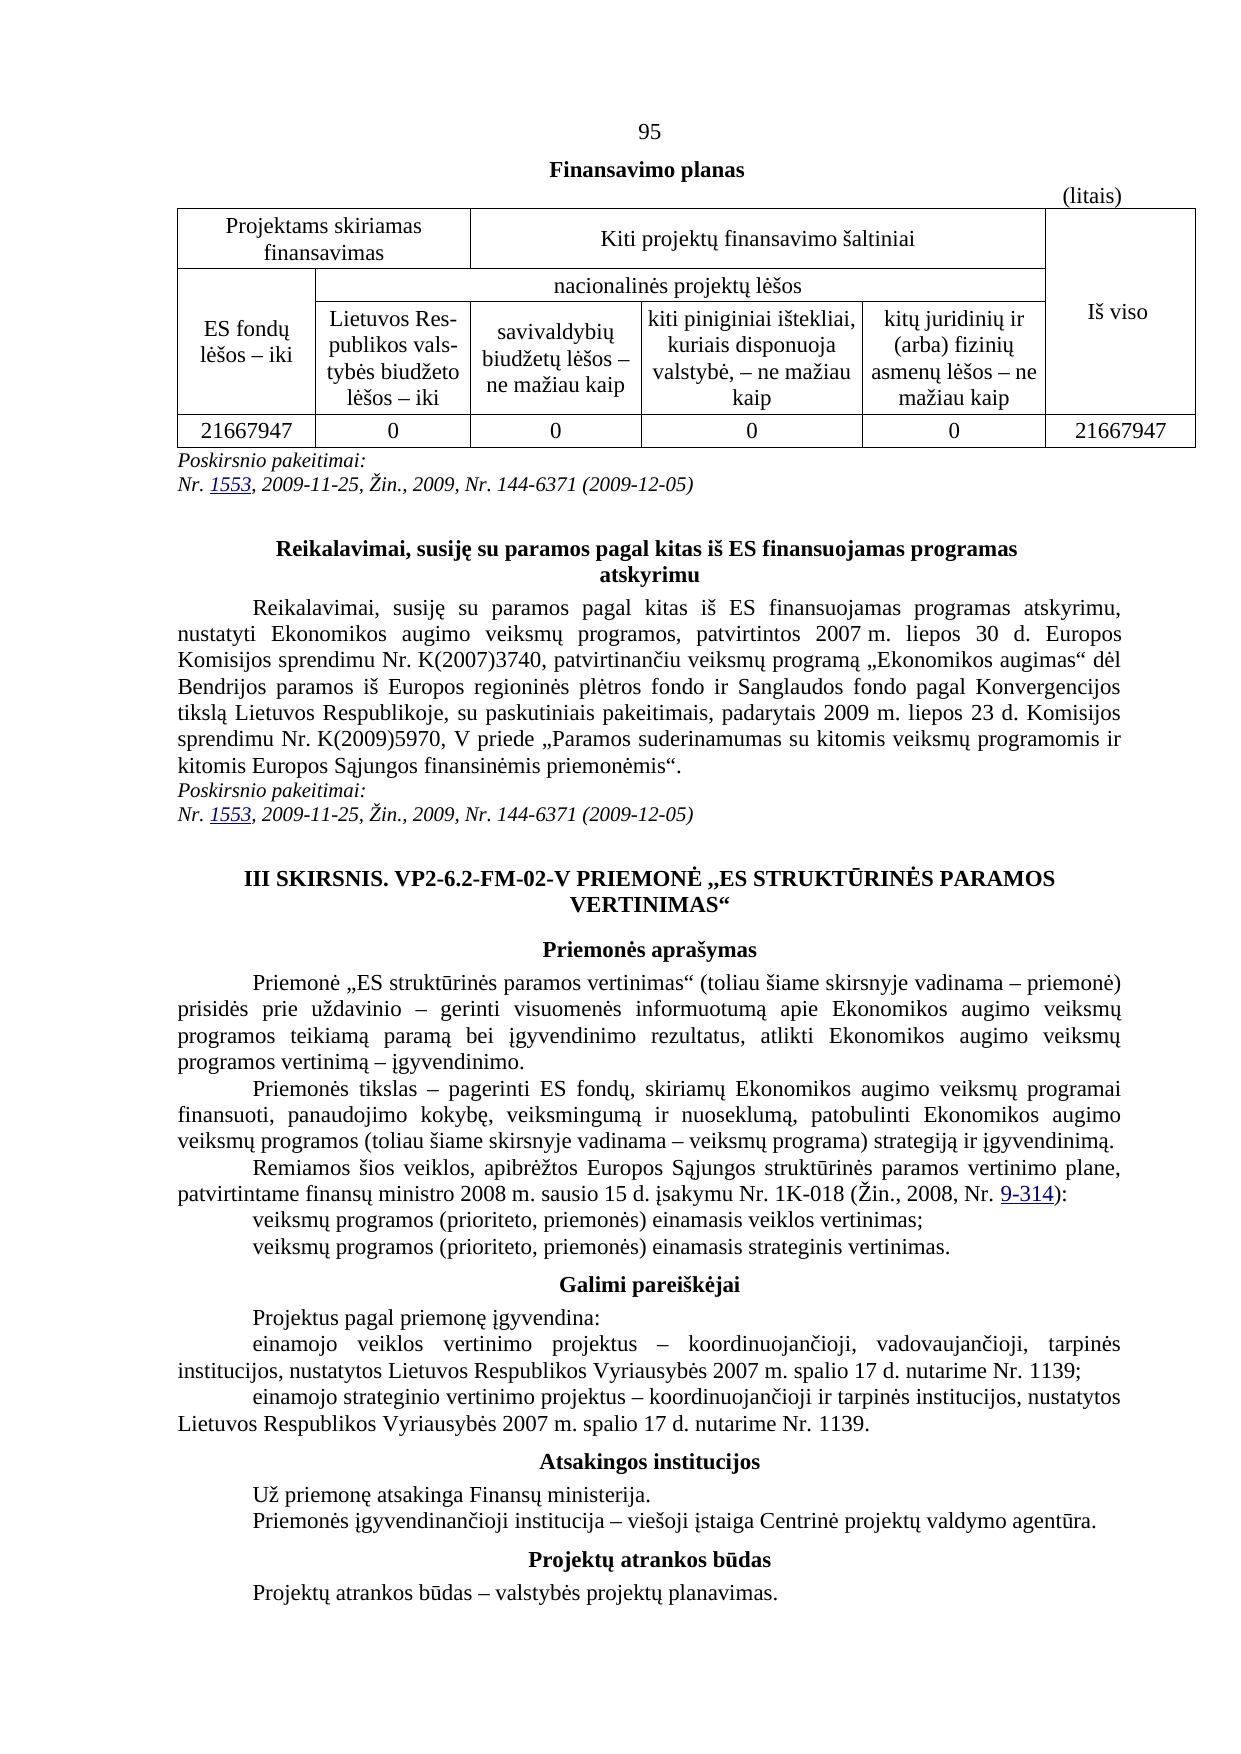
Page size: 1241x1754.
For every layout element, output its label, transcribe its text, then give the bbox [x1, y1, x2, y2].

text Priemonė „ES struktūrinės paramos vertinimas“ (toliau šiame skirsnyje vadinama – priemonė) prisidės prie uždavinio – gerinti visuomenės informuotumą apie Ekonomikos augimo veiksmų programos teikiamą paramą bei įgyvendinimo rezultatus, atlikti Ekonomikos augimo veiksmų programos vertinimą – įgyvendinimo. [177, 969, 1122, 1074]
text Finansavimo planas [177, 156, 1122, 182]
text (litais) [177, 182, 1122, 208]
text Nr. 1553, 2009-11-25, Žin., 2009, Nr. 144-6371 (2009-12-05) [177, 472, 1122, 496]
table_header Kiti projektų finansavimo šaltiniai [471, 209, 1045, 268]
text Poskirsnio pakeitimai: [177, 778, 1122, 802]
table_cell kiti piniginiai ištekliai, kuriais disponuoja valstybė, – ne mažiau kaip [642, 302, 862, 413]
table_cell 0 [642, 415, 862, 447]
text veiksmų programos (prioriteto, priemonės) einamasis veiklos vertinimas; [177, 1206, 1122, 1233]
table_cell 21667947 [1046, 415, 1195, 447]
text III SKIRSNIS. VP2-6.2-FM-02-V PRIEMONĖ ,,ES struktūrinės PARAMOS vertinimas“ [177, 865, 1122, 918]
text Už priemonę atsakinga Finansų ministerija. [177, 1481, 1122, 1507]
text Priemonės tikslas – pagerinti ES fondų, skiriamų Ekonomikos augimo veiksmų programai finansuoti, panaudojimo kokybę, veiksmingumą ir nuoseklumą, patobulinti Ekonomikos augimo veiksmų programos (toliau šiame skirsnyje vadinama – veiksmų programa) strategiją ir įgyvendinimą. [177, 1074, 1122, 1154]
text Atsakingos institucijos [177, 1448, 1122, 1475]
table_cell kitų juridinių ir (arba) fizinių asmenų lėšos – ne mažiau kaip [863, 302, 1045, 413]
text Reikalavimai, susiję su paramos pagal kitas iš ES finansuojamas programas atskyrimu [177, 508, 1122, 587]
table_cell nacionalinės projektų lėšos [316, 269, 1045, 301]
table_cell 0 [316, 415, 470, 447]
text Reikalavimai, susiję su paramos pagal kitas iš ES finansuojamas programas atskyrimu, nustatyti Ekonomikos augimo veiksmų programos, patvirtintos 2007 m. liepos 30 d. Europos Komisijos sprendimu Nr. K(2007)3740, patvirtinančiu veiksmų programą „Ekonomikos augimas“ dėl Bendrijos paramos iš Europos regioninės plėtros fondo ir Sanglaudos fondo pagal Konvergencijos tikslą Lietuvos Respublikoje, su paskutiniais pakeitimais, padarytais 2009 m. liepos 23 d. Komisijos sprendimu Nr. K(2009)5970, V priede „Paramos suderinamumas su kitomis veiksmų programomis ir kitomis Europos Sąjungos finansinėmis priemonėmis“. [177, 594, 1122, 778]
text Priemonės aprašymas [177, 937, 1122, 963]
text Remiamos šios veiklos, apibrėžtos Europos Sąjungos struktūrinės paramos vertinimo plane, patvirtintame finansų ministro 2008 m. sausio 15 d. įsakymu Nr. 1K-018 (Žin., 2008, Nr. 9-314): [177, 1154, 1122, 1206]
text Projektų atrankos būdas [177, 1546, 1122, 1573]
text Priemonės įgyvendinančioji institucija – viešoji įstaiga Centrinė projektų valdymo agentūra. [177, 1507, 1122, 1534]
table_header Iš viso [1046, 209, 1195, 413]
text Projektų atrankos būdas – valstybės projektų planavimas. [177, 1579, 1122, 1605]
text veiksmų programos (prioriteto, priemonės) einamasis strateginis vertinimas. [177, 1233, 1122, 1259]
text Projektus pagal priemonę įgyvendina: [177, 1304, 1122, 1331]
table_cell savivaldybių biudžetų lėšos – ne mažiau kaip [471, 302, 641, 413]
text Nr. 1553, 2009-11-25, Žin., 2009, Nr. 144-6371 (2009-12-05) [177, 802, 1122, 826]
table_cell 21667947 [178, 415, 315, 447]
text Poskirsnio pakeitimai: [177, 448, 1122, 472]
table_cell 0 [471, 415, 641, 447]
text einamojo strateginio vertinimo projektus – koordinuojančioji ir tarpinės institucijos, nustatytos Lietuvos Respublikos Vyriausybės 2007 m. spalio 17 d. nutarime Nr. 1139. [177, 1383, 1122, 1436]
table_cell 0 [863, 415, 1045, 447]
text Galimi pareiškėjai [177, 1272, 1122, 1298]
table_header Projektams skiriamas finansavimas [178, 209, 470, 268]
text einamojo veiklos vertinimo projektus – koordinuojančioji, vadovaujančioji, tarpinės institucijos, nustatytos Lietuvos Respublikos Vyriausybės 2007 m. spalio 17 d. nutarime Nr. 1139; [177, 1331, 1122, 1383]
table_cell ES fondų lėšos – iki [178, 269, 315, 413]
table_cell Lietuvos Res­publikos vals­tybės biudžeto lėšos – iki [316, 302, 470, 413]
